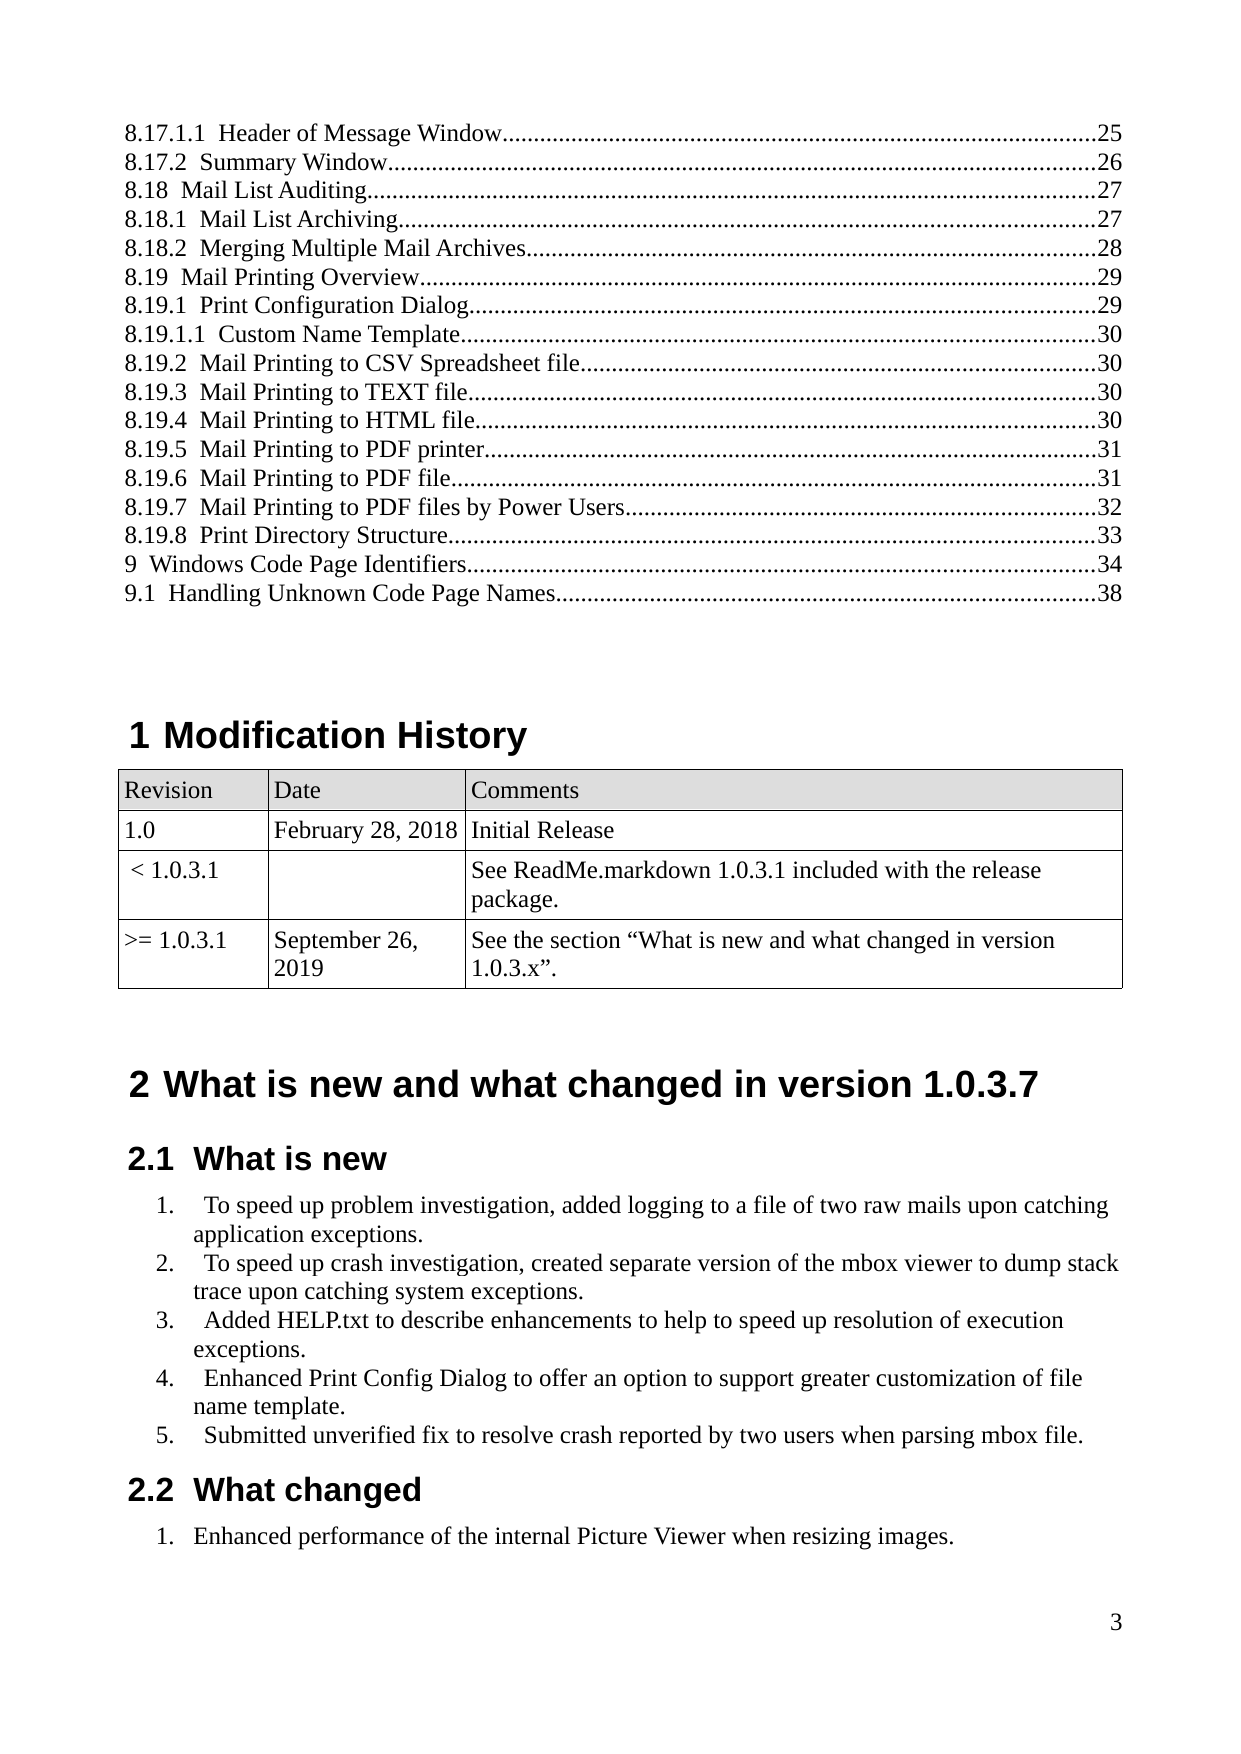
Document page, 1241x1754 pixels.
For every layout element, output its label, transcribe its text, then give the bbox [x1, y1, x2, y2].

table_cell 1.0 [119, 811, 268, 850]
text 8.18 Mail List Auditing 27 [118, 176, 1122, 204]
text 8.19.7 Mail Printing to PDF files by Power Users 32 [118, 492, 1122, 521]
text 8.19.8 Print Directory Structure 33 [118, 521, 1122, 549]
text 8.19.1.1 Custom Name Template 30 [118, 319, 1122, 348]
table_cell Initial Release [466, 811, 1122, 850]
text 8.17.1.1 Header of Message Window 25 [118, 118, 1122, 147]
table_cell >= 1.0.3.1 [119, 920, 268, 988]
text 8.18.2 Merging Multiple Mail Archives 28 [118, 233, 1122, 262]
list To speed up problem investigation, added logging to a file of two raw mails upon catching application exceptions. [156, 1190, 1122, 1248]
list Enhanced Print Config Dialog to offer an option to support greater customization of file name template. [156, 1363, 1122, 1420]
subtitle What changed [118, 1470, 1122, 1508]
text 8.18.1 Mail List Archiving 27 [118, 204, 1122, 233]
table_cell [269, 851, 465, 919]
list Added HELP.txt to describe enhancements to help to speed up resolution of execution exceptions. [156, 1305, 1122, 1363]
text 8.19.3 Mail Printing to TEXT file 30 [118, 377, 1122, 406]
text 9.1 Handling Unknown Code Page Names 38 [118, 578, 1122, 607]
list Enhanced performance of the internal Picture Viewer when resizing images. [156, 1521, 1122, 1550]
text 8.19.5 Mail Printing to PDF printer 31 [118, 434, 1122, 463]
text 8.19.2 Mail Printing to CSV Spreadsheet file 30 [118, 348, 1122, 377]
text 8.19 Mail Printing Overview 29 [118, 262, 1122, 291]
table_header Comments [466, 770, 1122, 809]
subtitle What is new [118, 1139, 1122, 1178]
table_cell February 28, 2018 [269, 811, 465, 850]
text 8.17.2 Summary Window 26 [118, 147, 1122, 176]
list Submitted unverified fix to resolve crash reported by two users when parsing mbox file. [156, 1420, 1122, 1449]
table_header Date [269, 770, 465, 809]
table_cell See the section “What is new and what changed in version 1.0.3.x”. [466, 920, 1122, 988]
list To speed up crash investigation, created separate version of the mbox viewer to dump stack trace upon catching system exceptions. [156, 1248, 1122, 1305]
table_header Revision [119, 770, 268, 809]
table_cell < 1.0.3.1 [119, 851, 268, 919]
subtitle What is new and what changed in version 1.0.3.7 [118, 1062, 1122, 1106]
text 9 Windows Code Page Identifiers 34 [118, 549, 1122, 578]
subtitle Modification History [118, 713, 1122, 757]
text 8.19.1 Print Configuration Dialog 29 [118, 291, 1122, 319]
text 8.19.6 Mail Printing to PDF file 31 [118, 463, 1122, 492]
text 8.19.4 Mail Printing to HTML file 30 [118, 406, 1122, 434]
table_cell September 26, 2019 [269, 920, 465, 988]
table_cell See ReadMe.markdown 1.0.3.1 included with the release package. [466, 851, 1122, 919]
